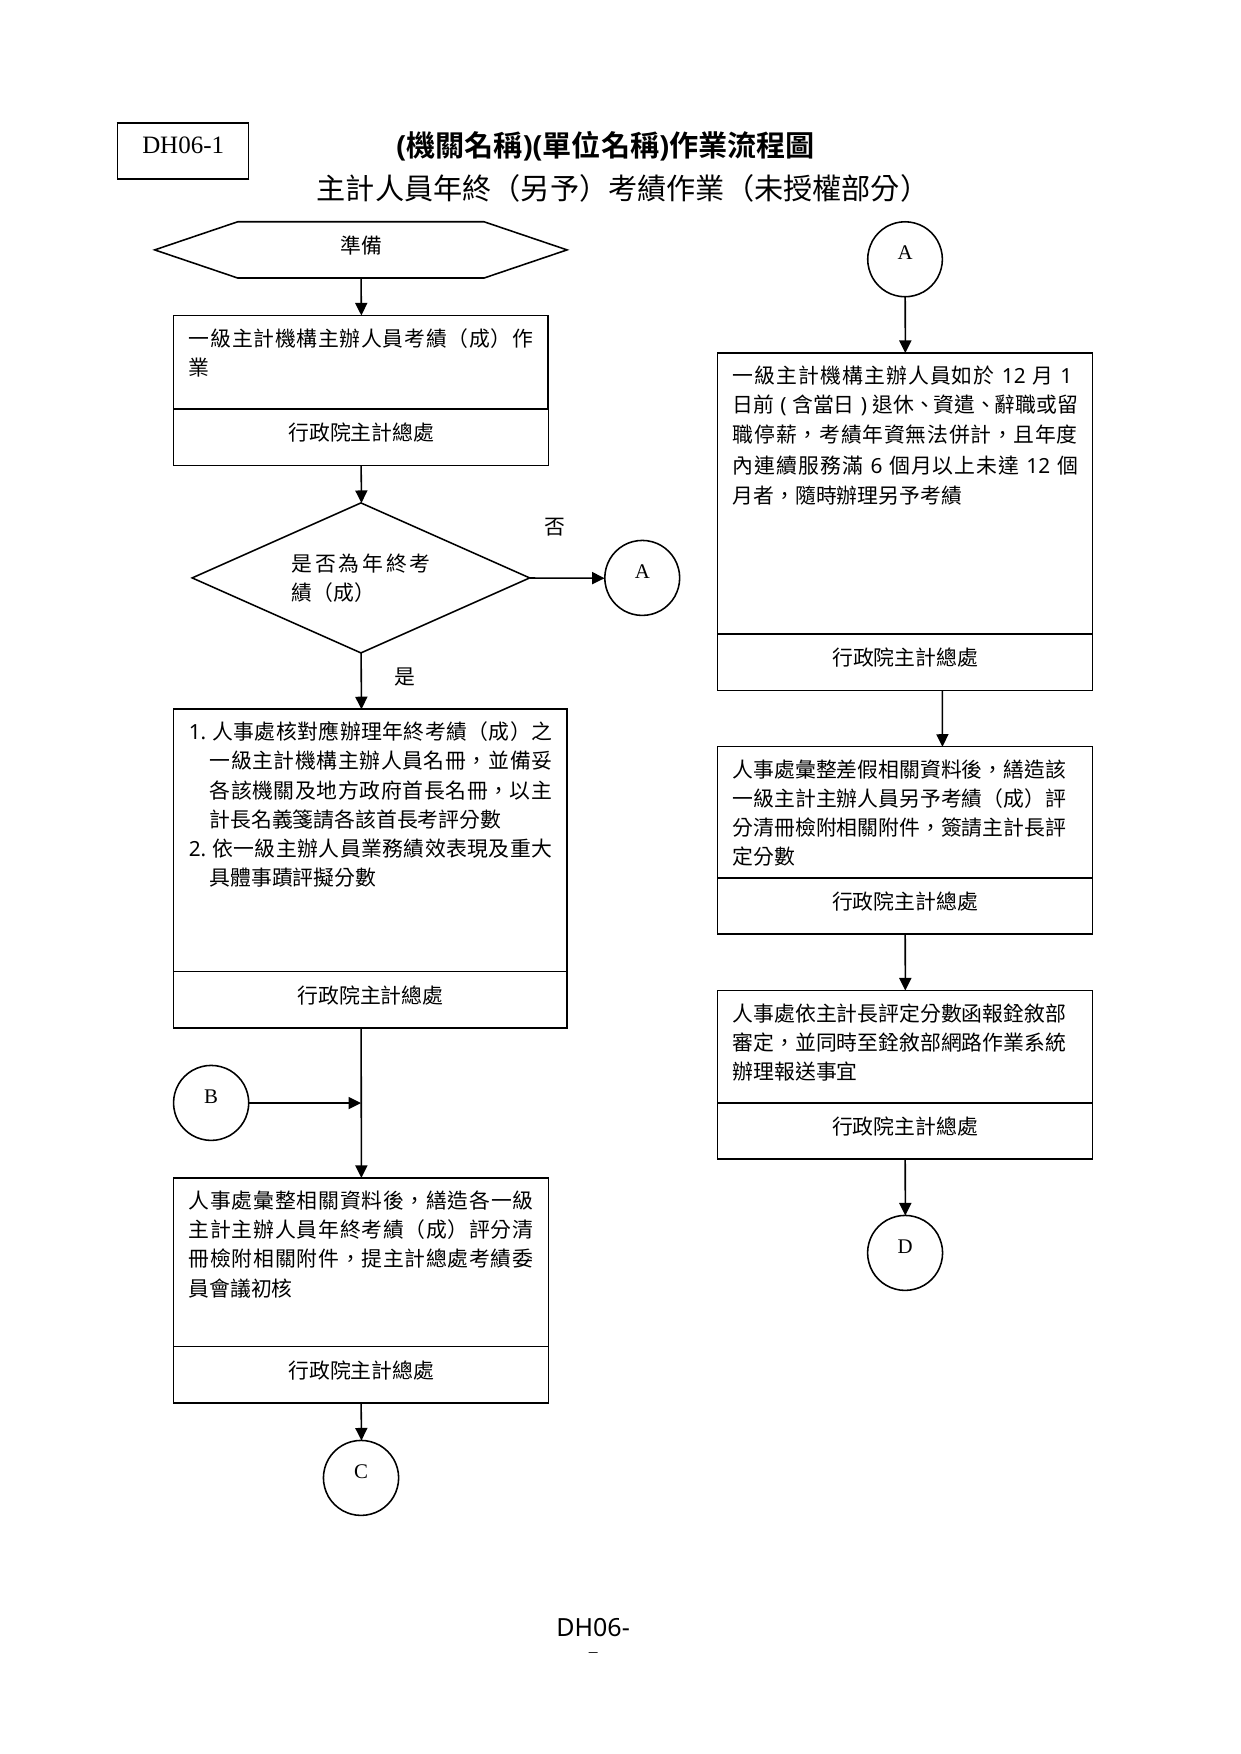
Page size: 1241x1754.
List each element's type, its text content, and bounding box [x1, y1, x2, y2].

text (機關名稱)(單位名稱)作業流程圖 [249, 123, 1122, 165]
text DH06-5 [551, 1610, 635, 1652]
text [118, 124, 248, 165]
text 主計人員年終（另予）考績作業（未授權部分） [118, 165, 1122, 207]
text DH06-1 [133, 131, 233, 159]
